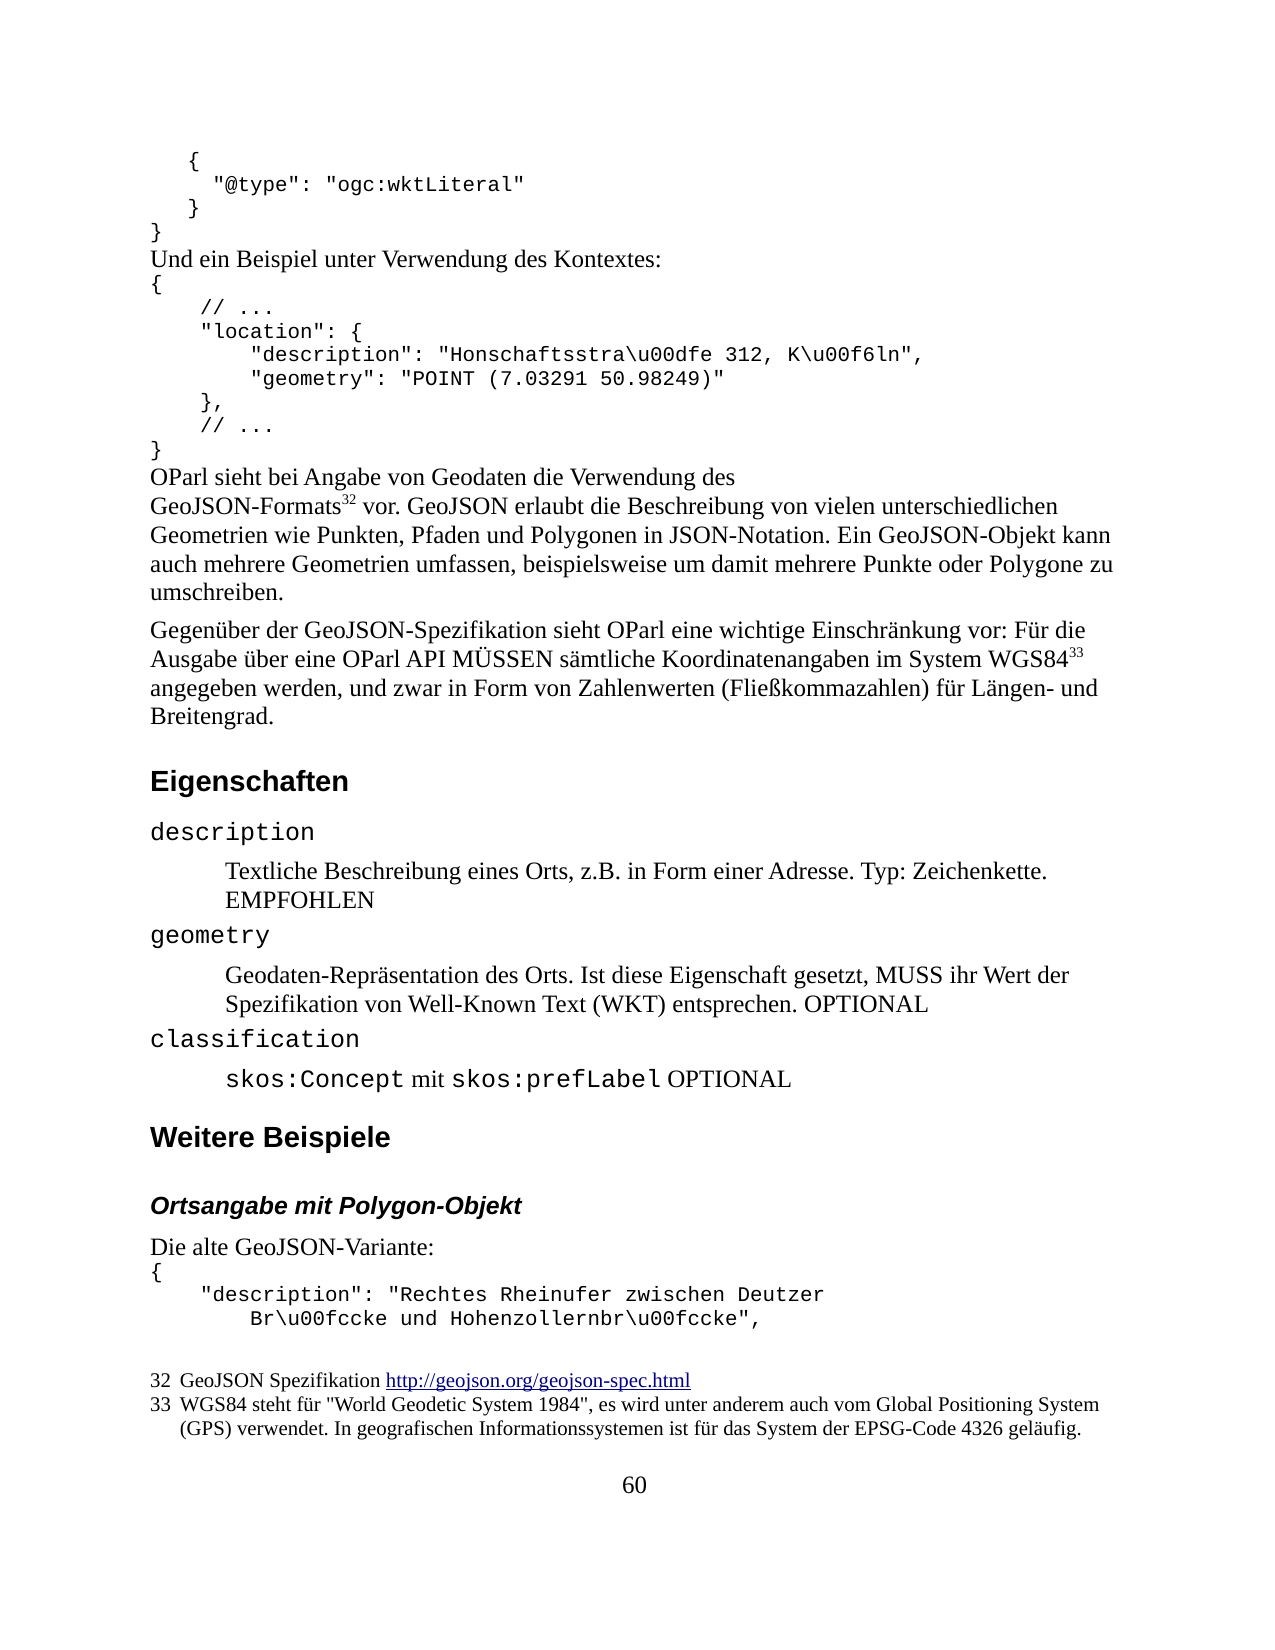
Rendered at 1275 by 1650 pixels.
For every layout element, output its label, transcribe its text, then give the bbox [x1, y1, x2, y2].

text skos:Concept mit skos:prefLabel OPTIONAL [225, 1064, 1125, 1095]
text Gegenüber der GeoJSON-Spezifikation sieht OParl eine wichtige Einschränkung vor: Für die Ausgabe über eine OParl API MÜSSEN sämtliche Koordinatenangaben im System WGS84 angegeben werden, und zwar in Form von Zahlenwerten (Fließkommazahlen) für Längen- und Breitengrad. [150, 615, 1125, 730]
text { [150, 1261, 1125, 1284]
text "description": "Rechtes Rheinufer zwischen Deutzer [150, 1284, 1125, 1308]
subtitle Weitere Beispiele [150, 1120, 1125, 1153]
text { [150, 273, 1125, 297]
text Br\u00fccke und Hohenzollernbr\u00fccke", [150, 1308, 1125, 1332]
text { [150, 150, 1125, 174]
text Und ein Beispiel unter Verwendung des Kontextes: [150, 244, 1125, 273]
subtitle Ortsangabe mit Polygon-Objekt [150, 1191, 1125, 1219]
text classification [150, 1027, 1125, 1055]
text "description": "Honschaftsstra\u00dfe 312, K\u00f6ln", [150, 344, 1125, 368]
text }, [150, 392, 1125, 415]
text "@type": "ogc:wktLiteral" [150, 174, 1125, 197]
text } [150, 439, 1125, 462]
text } [150, 221, 1125, 244]
text geometry [150, 923, 1125, 951]
subtitle Eigenschaften [150, 764, 1125, 798]
text // ... [150, 297, 1125, 321]
text "location": { [150, 321, 1125, 344]
text GeoJSON Spezifikation http://geojson.org/geojson-spec.html [150, 1368, 1125, 1392]
text description [150, 819, 1125, 847]
text "geometry": "POINT (7.03291 50.98249)" [150, 368, 1125, 392]
text } [150, 197, 1125, 221]
text OParl sieht bei Angabe von Geodaten die Verwendung des GeoJSON-Formats vor. GeoJSON erlaubt die Beschreibung von vielen unterschiedlichen Geometrien wie Punkten, Pfaden und Polygonen in JSON-Notation. Ein GeoJSON-Objekt kann auch mehrere Geometrien umfassen, beispielsweise um damit mehrere Punkte oder Polygone zu umschreiben. [150, 462, 1125, 606]
text WGS84 steht für "World Geodetic System 1984", es wird unter anderem auch vom Global Positioning System (GPS) verwendet. In geografischen Informationssystemen ist für das System der EPSG-Code 4326 geläufig. [150, 1392, 1125, 1440]
text Die alte GeoJSON-Variante: [150, 1232, 1125, 1261]
text Geodaten-Repräsentation des Orts. Ist diese Eigenschaft gesetzt, MUSS ihr Wert der Spezifikation von Well-Known Text (WKT) entsprechen. OPTIONAL [225, 960, 1125, 1018]
text // ... [150, 415, 1125, 439]
text Textliche Beschreibung eines Orts, z.B. in Form einer Adresse. Typ: Zeichenkette. EMPFOHLEN [225, 856, 1125, 914]
